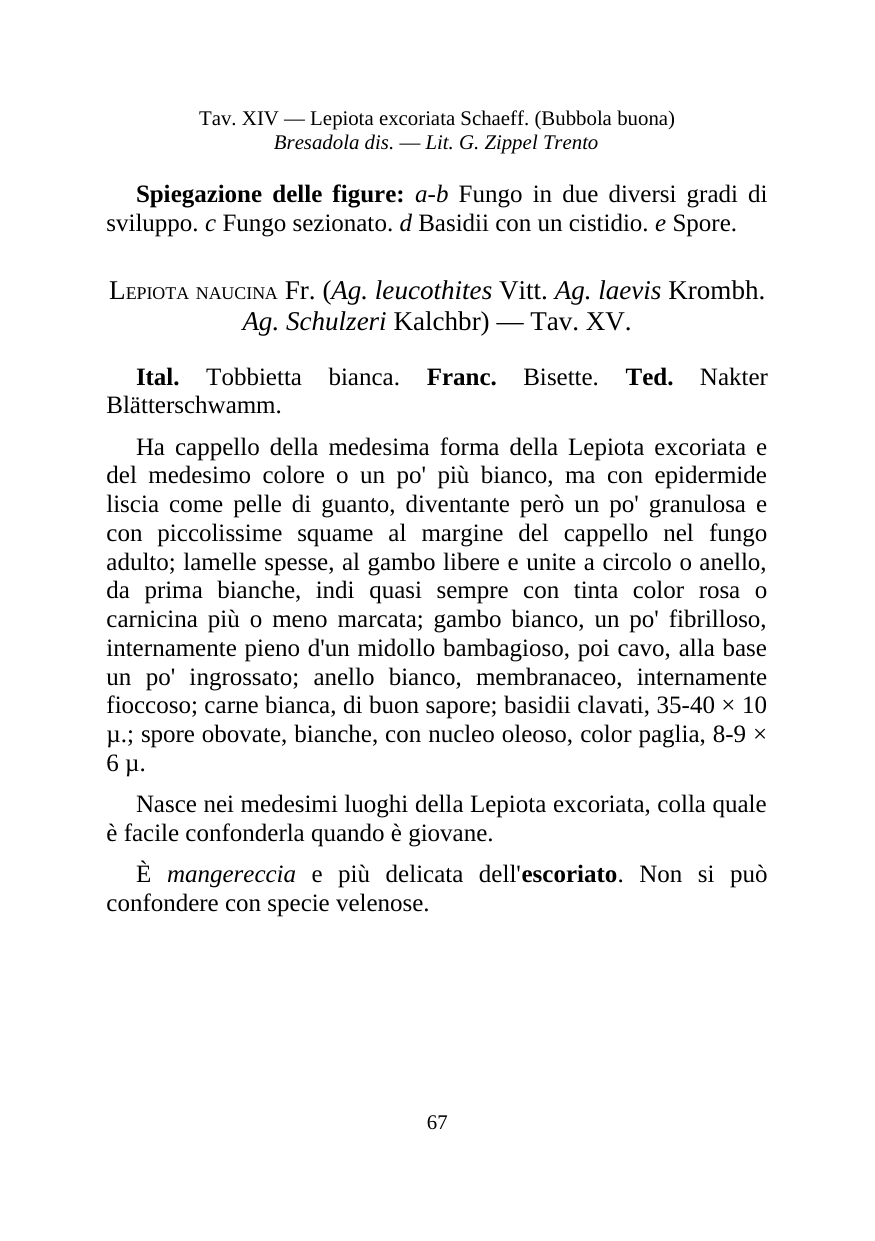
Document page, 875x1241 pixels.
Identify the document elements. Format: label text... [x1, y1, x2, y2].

text Ha cappello della medesima forma della Lepiota excoriata e del medesimo colore o un po' più bianco, ma con epidermide liscia come pelle di guanto, diventante però un po' granulosa e con piccolissime squame al margine del cappello nel fungo adulto; lamelle spesse, al gambo libere e unite a circolo o anello, da prima bianche, indi quasi sempre con tinta color rosa o carnicina più o meno marcata; gambo bianco, un po' fibrilloso, internamente pieno d'un midollo bambagioso, poi cavo, alla base un po' ingrossato; anello bianco, membranaceo, internamente fioccoso; carne bianca, di buon sapore; basidii clavati, 35-40 × 10 µ.; spore obovate, bianche, con nucleo oleoso, color paglia, 8-9 × 6 µ. [106, 432, 768, 777]
text Lepiota naucina Fr. (Ag. leucothites Vitt. Ag. laevis Krombh. Ag. Schulzeri Kalchbr) — Tav. XV. [106, 274, 768, 337]
text Tav. XIV — Lepiota excoriata Schaeff. (Bubbola buona) Bresadola dis. — Lit. G. Zippel Trento [106, 106, 768, 154]
text Spiegazione delle figure: a-b Fungo in due diversi gradi di sviluppo. c Fungo sezionato. d Basidii con un cistidio. e Spore. [106, 179, 768, 237]
text È mangereccia e più delicata dell'escoriato. Non si può confondere con specie velenose. [106, 859, 768, 917]
text Ital. Tobbietta bianca. Franc. Bisette. Ted. Nakter Blätterschwamm. [106, 362, 768, 419]
text Nasce nei medesimi luoghi della Lepiota excoriata, colla quale è facile confonderla quando è giovane. [106, 789, 768, 847]
